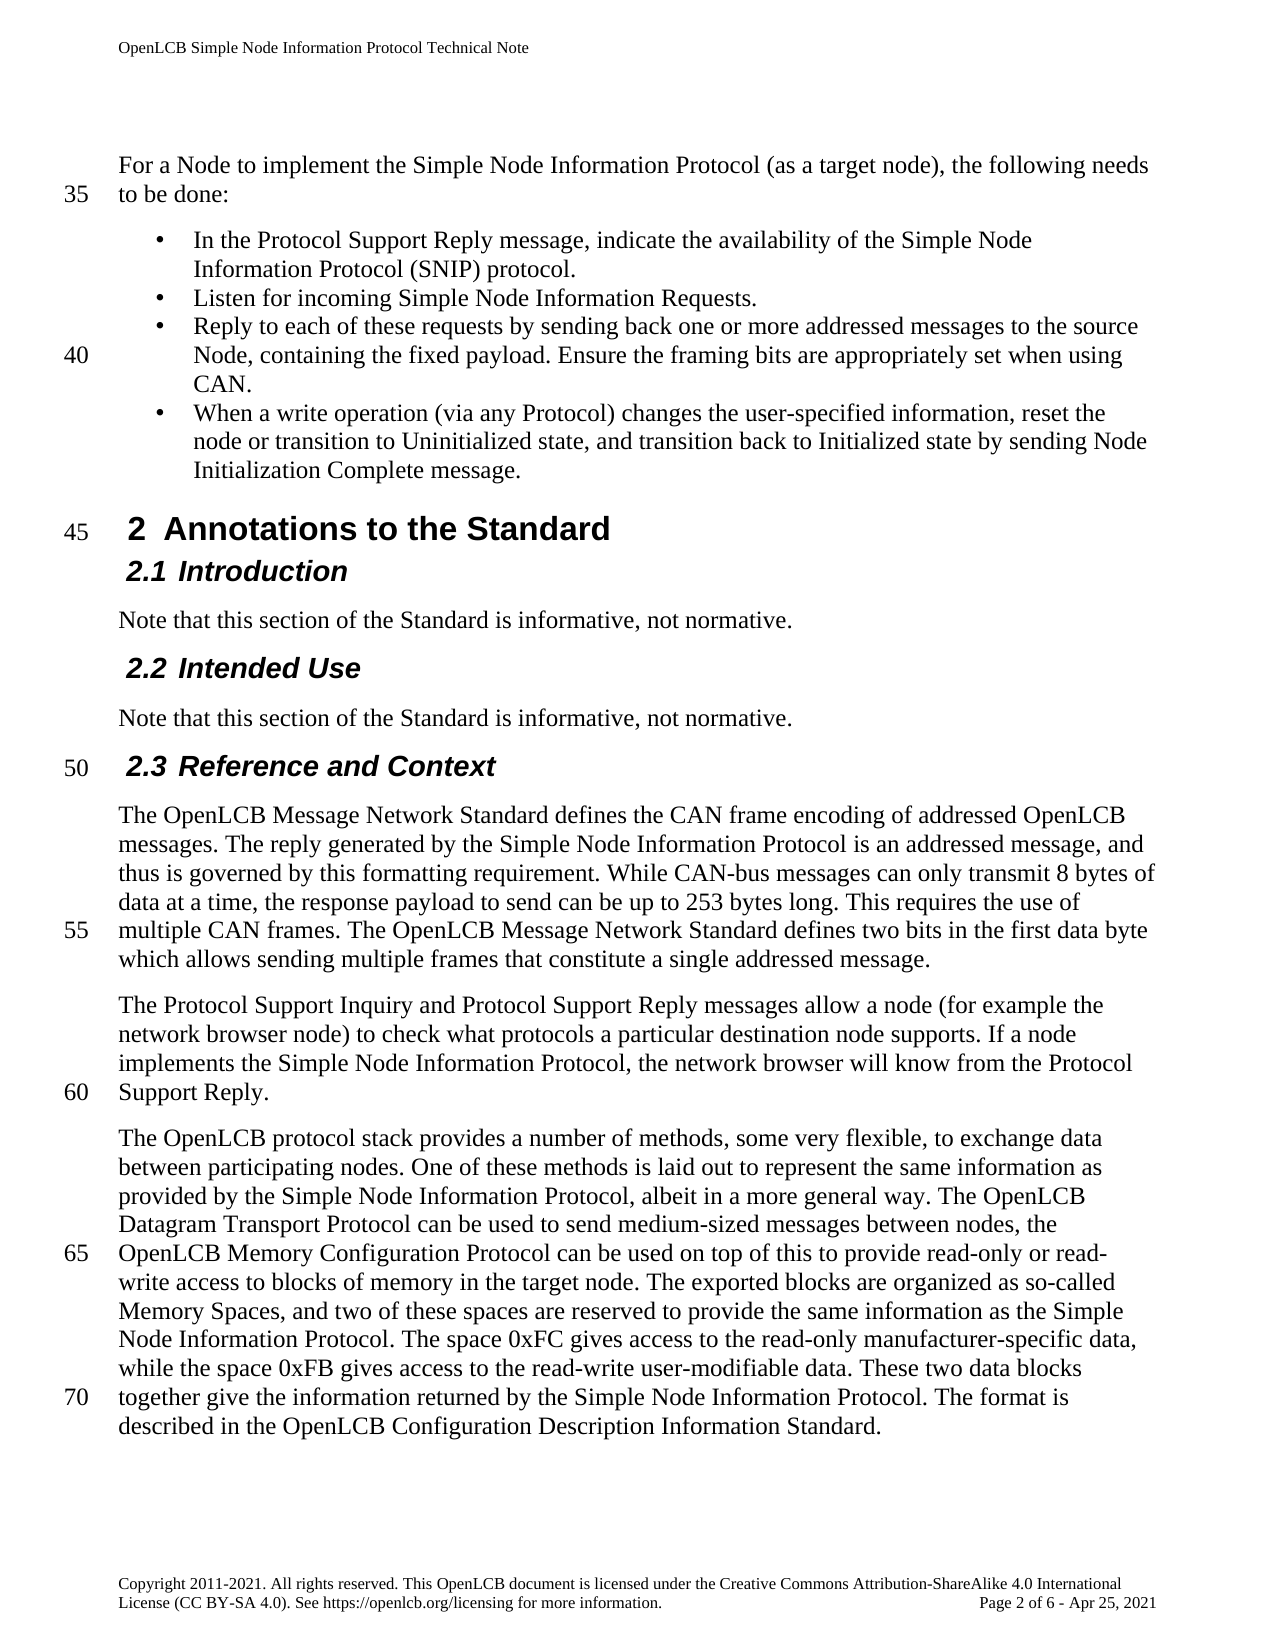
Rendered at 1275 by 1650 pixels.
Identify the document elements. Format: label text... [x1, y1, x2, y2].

subtitle Introduction [118, 554, 1157, 587]
list Listen for incoming Simple Node Information Requests. [156, 283, 1157, 311]
text The OpenLCB Message Network Standard defines the CAN frame encoding of addressed OpenLCB messages. The reply generated by the Simple Node Information Protocol is an addressed message, and thus is governed by this formatting requirement. While CAN-bus messages can only transmit 8 bytes of data at a time, the response payload to send can be up to 253 bytes long. This requires the use of multiple CAN frames. The OpenLCB Message Network Standard defines two bits in the first data byte which allows sending multiple frames that constitute a single addressed message. [118, 800, 1157, 973]
list When a write operation (via any Protocol) changes the user-specified information, reset the node or transition to Uninitialized state, and transition back to Initialized state by sending Node Initialization Complete message. [156, 398, 1157, 484]
list In the Protocol Support Reply message, indicate the availability of the Simple Node Information Protocol (SNIP) protocol. [156, 225, 1157, 283]
text The OpenLCB protocol stack provides a number of methods, some very flexible, to exchange data between participating nodes. One of these methods is laid out to represent the same information as provided by the Simple Node Information Protocol, albeit in a more general way. The OpenLCB Datagram Transport Protocol can be used to send medium-sized messages between nodes, the OpenLCB Memory Configuration Protocol can be used on top of this to provide read-only or read-write access to blocks of memory in the target node. The exported blocks are organized as so-called Memory Spaces, and two of these spaces are reserved to provide the same information as the Simple Node Information Protocol. The space 0xFC gives access to the read-only manufacturer-specific data, while the space 0xFB gives access to the read-write user-modifiable data. These two data blocks together give the information returned by the Simple Node Information Protocol. The format is described in the OpenLCB Configuration Description Information Standard. [118, 1123, 1157, 1439]
text Note that this section of the Standard is informative, not normative. [118, 605, 1157, 634]
text Note that this section of the Standard is informative, not normative. [118, 703, 1157, 731]
text The Protocol Support Inquiry and Protocol Support Reply messages allow a node (for example the network browser node) to check what protocols a particular destination node supports. If a node implements the Simple Node Information Protocol, the network browser will know from the Protocol Support Reply. [118, 991, 1157, 1106]
subtitle Intended Use [118, 651, 1157, 685]
subtitle Annotations to the Standard [118, 509, 1157, 547]
text For a Node to implement the Simple Node Information Protocol (as a target node), the following needs to be done: [118, 150, 1157, 207]
subtitle Reference and Context [118, 749, 1157, 783]
list Reply to each of these requests by sending back one or more addressed messages to the source Node, containing the fixed payload. Ensure the framing bits are appropriately set when using CAN. [156, 311, 1157, 398]
